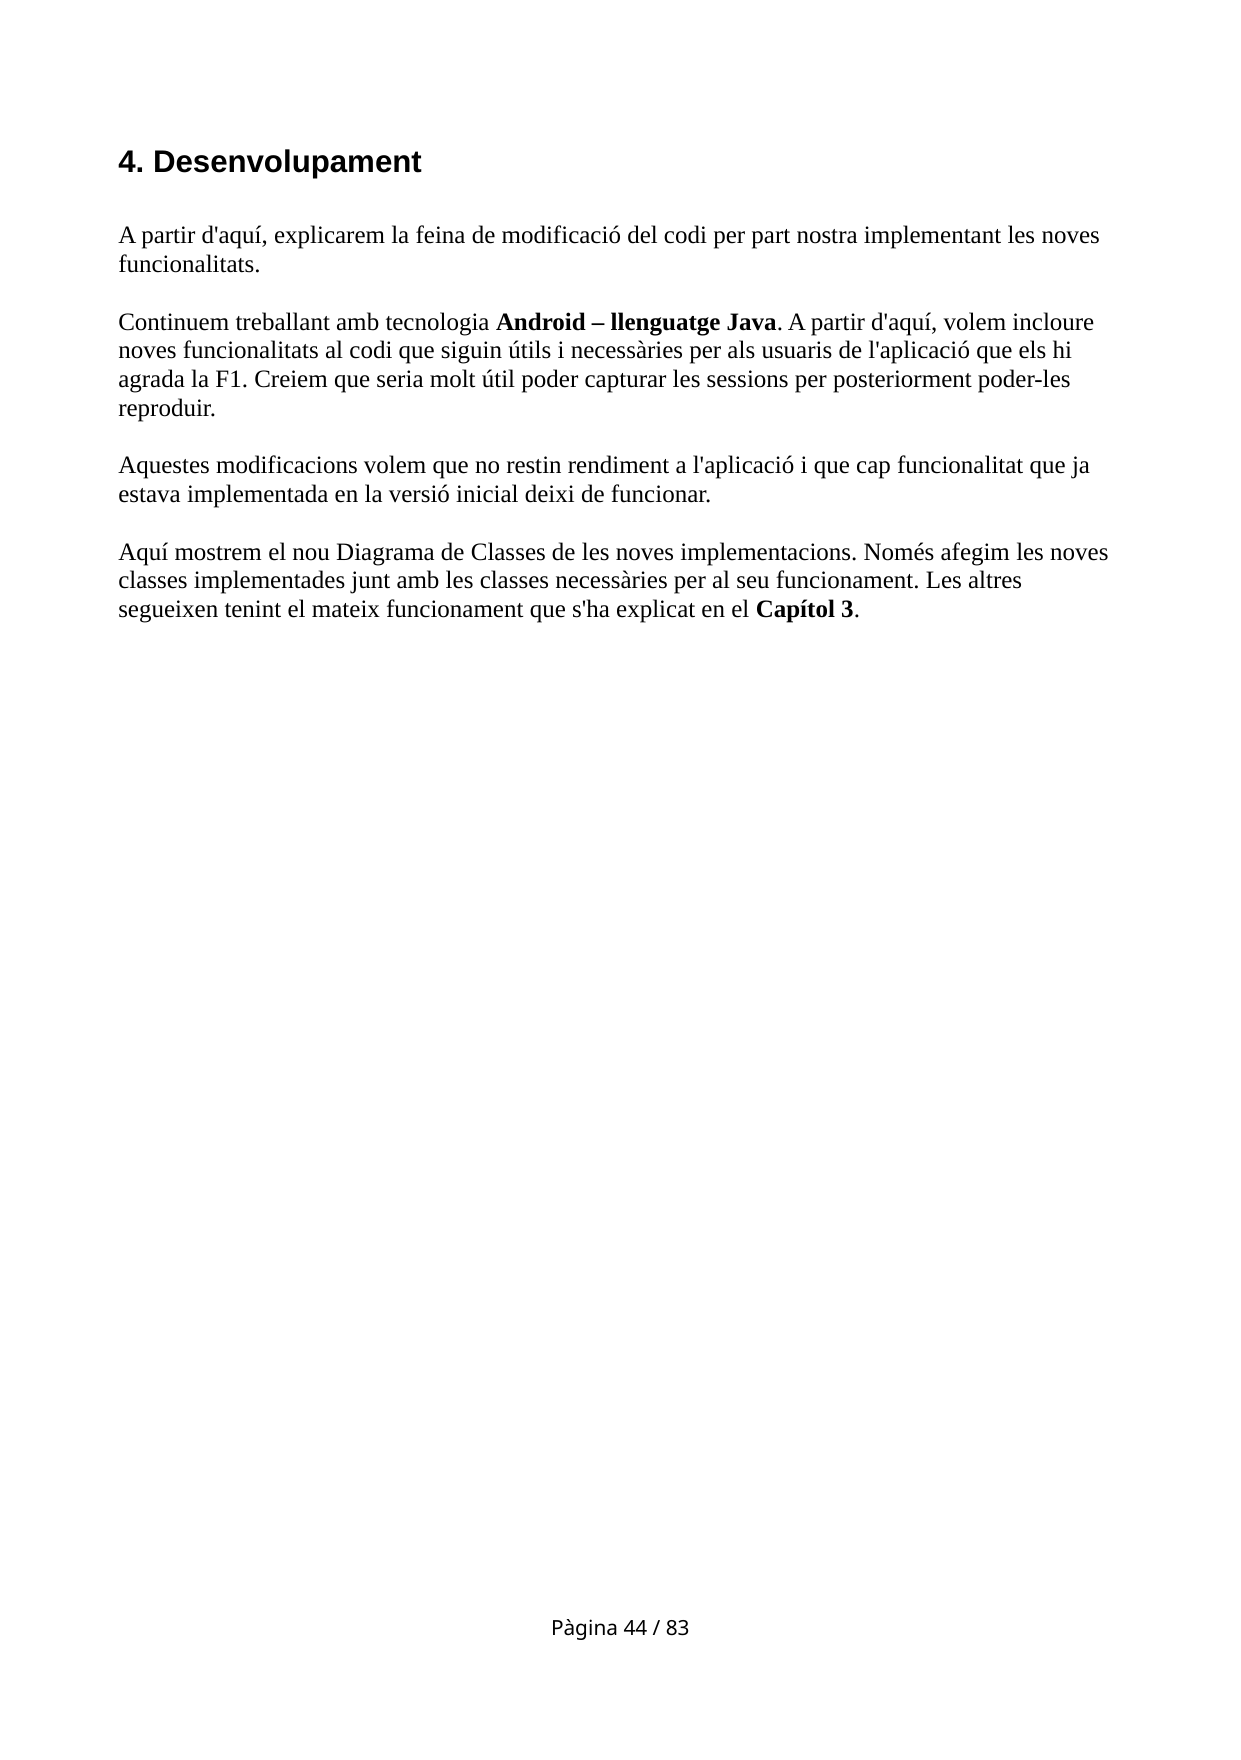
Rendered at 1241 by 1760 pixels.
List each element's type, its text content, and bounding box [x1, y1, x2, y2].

subtitle 4. Desenvolupament [118, 143, 1122, 179]
text Aquí mostrem el nou Diagrama de Classes de les noves implementacions. Només afegim les noves classes implementades junt amb les classes necessàries per al seu funcionament. Les altres segueixen tenint el mateix funcionament que s'ha explicat en el Capítol 3. [118, 537, 1122, 623]
text A partir d'aquí, explicarem la feina de modificació del codi per part nostra implementant les noves funcionalitats. [118, 220, 1122, 278]
text Aquestes modificacions volem que no restin rendiment a l'aplicació i que cap funcionalitat que ja estava implementada en la versió inicial deixi de funcionar. [118, 450, 1122, 508]
text Continuem treballant amb tecnologia Android – llenguatge Java. A partir d'aquí, volem incloure noves funcionalitats al codi que siguin útils i necessàries per als usuaris de l'aplicació que els hi agrada la F1. Creiem que seria molt útil poder capturar les sessions per posteriorment poder-les reproduir. [118, 307, 1122, 422]
